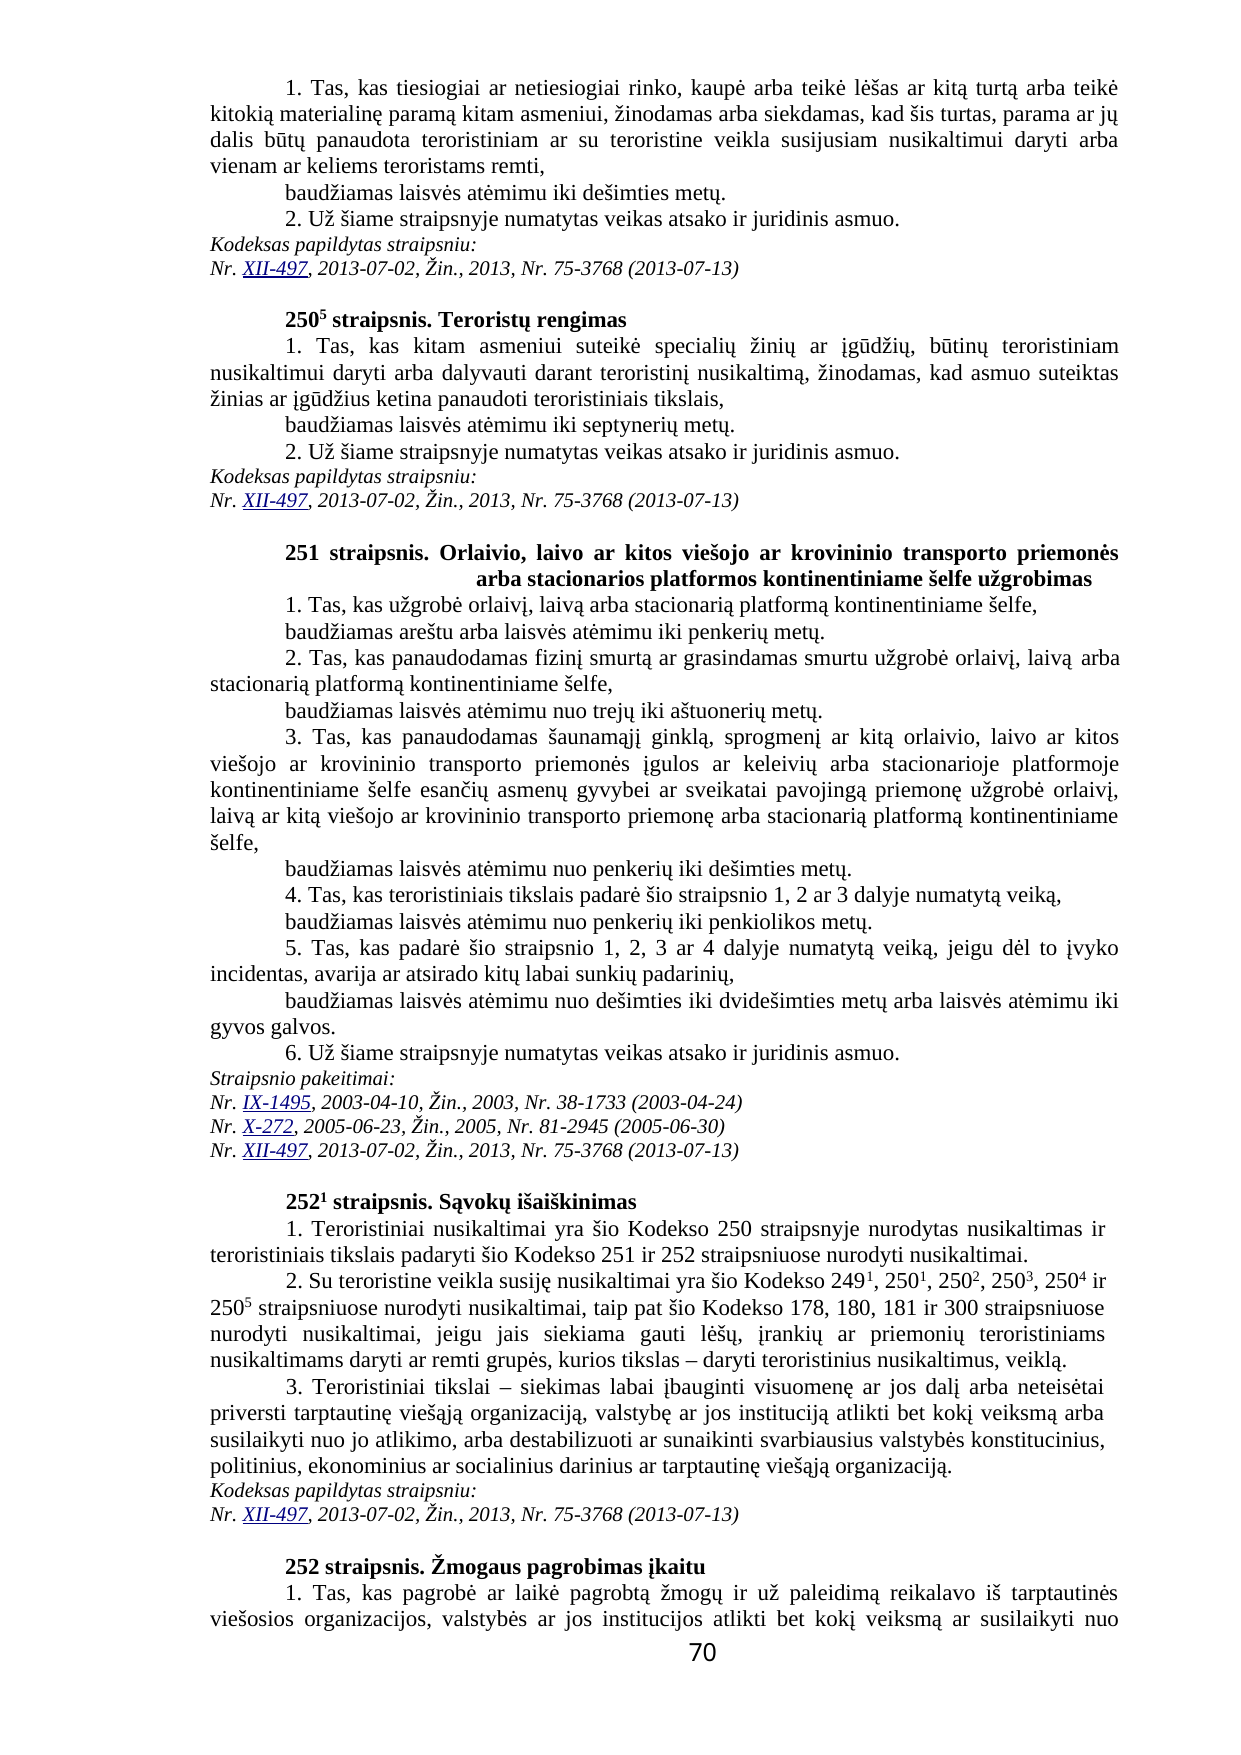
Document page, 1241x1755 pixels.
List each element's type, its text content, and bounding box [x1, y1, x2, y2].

text 5. Tas, kas padarė šio straipsnio 1, 2, 3 ar 4 dalyje numatytą veiką, jeigu dėl to įvyko incidentas, avarija ar atsirado kitų labai sunkių padarinių, [210, 934, 1120, 987]
text Kodeksas papildytas straipsniu: [210, 232, 1120, 256]
text baudžiamas laisvės atėmimu nuo penkerių iki penkiolikos metų. [210, 908, 1120, 934]
text 2. Su teroristine veikla susiję nusikaltimai yra šio Kodekso 2491, 2501, 2502, 2503, 2504 ir 2505 straipsniuose nurodyti nusikaltimai, taip pat šio Kodekso 178, 180, 181 ir 300 straipsniuose nurodyti nusikaltimai, jeigu jais siekiama gauti lėšų, įrankių ar priemonių teroristiniams nusikaltimams daryti ar remti grupės, kurios tikslas – daryti teroristinius nusikaltimus, veiklą. [210, 1267, 1106, 1373]
text baudžiamas laisvės atėmimu nuo dešimties iki dvidešimties metų arba laisvės atėmimu iki gyvos galvos. [210, 987, 1120, 1039]
text 3. Teroristiniai tikslai – siekimas labai įbauginti visuomenę ar jos dalį arba neteisėtai priversti tarptautinę viešąją organizaciją, valstybę ar jos instituciją atlikti bet kokį veiksmą arba susilaikyti nuo jo atlikimo, arba destabilizuoti ar sunaikinti svarbiausius valstybės konstitucinius, politinius, ekonominius ar socialinius darinius ar tarptautinę viešąją organizaciją. [210, 1373, 1106, 1478]
text 252 straipsnis. Žmogaus pagrobimas įkaitu [210, 1553, 1120, 1579]
text 1. Tas, kas kitam asmeniui suteikė specialių žinių ar įgūdžių, būtinų teroristiniam nusikaltimui daryti arba dalyvauti darant teroristinį nusikaltimą, žinodamas, kad asmuo suteiktas žinias ar įgūdžius ketina panaudoti teroristiniais tikslais, [210, 332, 1120, 412]
text Kodeksas papildytas straipsniu: [210, 1478, 1120, 1502]
text baudžiamas laisvės atėmimu nuo penkerių iki dešimties metų. [210, 855, 1120, 881]
text 251 straipsnis. Orlaivio, laivo ar kitos viešojo ar krovininio transporto priemonės arba stacionarios platformos kontinentiniame šelfe užgrobimas [285, 539, 1120, 591]
text baudžiamas laisvės atėmimu iki septynerių metų. [210, 412, 1120, 438]
text baudžiamas laisvės atėmimu iki dešimties metų. [210, 179, 1120, 205]
text 2. Už šiame straipsnyje numatytas veikas atsako ir juridinis asmuo. [210, 205, 1120, 232]
text 2521 straipsnis. Sąvokų išaiškinimas [210, 1188, 1106, 1215]
text 2. Tas, kas panaudodamas fizinį smurtą ar grasindamas smurtu užgrobė orlaivį, laivą arba stacionarią platformą kontinentiniame šelfe, [210, 644, 1120, 697]
text Kodeksas papildytas straipsniu: [210, 464, 1120, 488]
text 2. Už šiame straipsnyje numatytas veikas atsako ir juridinis asmuo. [210, 438, 1120, 464]
text Nr. XII-497, 2013-07-02, Žin., 2013, Nr. 75-3768 (2013-07-13) [210, 488, 1120, 512]
text 3. Tas, kas panaudodamas šaunamąjį ginklą, sprogmenį ar kitą orlaivio, laivo ar kitos viešojo ar krovininio transporto priemonės įgulos ar keleivių arba stacionarioje platformoje kontinentiniame šelfe esančių asmenų gyvybei ar sveikatai pavojingą priemonę užgrobė orlaivį, laivą ar kitą viešojo ar krovininio transporto priemonę arba stacionarią platformą kontinentiniame šelfe, [210, 723, 1120, 855]
text 1. Teroristiniai nusikaltimai yra šio Kodekso 250 straipsnyje nurodytas nusikaltimas ir teroristiniais tikslais padaryti šio Kodekso 251 ir 252 straipsniuose nurodyti nusikaltimai. [210, 1215, 1106, 1267]
text Nr. XII-497, 2013-07-02, Žin., 2013, Nr. 75-3768 (2013-07-13) [210, 1138, 1120, 1162]
text 1. Tas, kas pagrobė ar laikė pagrobtą žmogų ir už paleidimą reikalavo iš tarptautinės viešosios organizacijos, valstybės ar jos institucijos atlikti bet kokį veiksmą ar susilaikyti nuo [210, 1579, 1120, 1632]
text 6. Už šiame straipsnyje numatytas veikas atsako ir juridinis asmuo. [210, 1039, 1120, 1066]
text Nr. IX-1495, 2003-04-10, Žin., 2003, Nr. 38-1733 (2003-04-24) [210, 1090, 1120, 1114]
text 2505 straipsnis. Teroristų rengimas [210, 306, 1120, 332]
text Nr. X-272, 2005-06-23, Žin., 2005, Nr. 81-2945 (2005-06-30) [210, 1114, 1120, 1138]
text 1. Tas, kas užgrobė orlaivį, laivą arba stacionarią platformą kontinentiniame šelfe, [210, 591, 1120, 618]
text baudžiamas areštu arba laisvės atėmimu iki penkerių metų. [210, 618, 1120, 644]
text Nr. XII-497, 2013-07-02, Žin., 2013, Nr. 75-3768 (2013-07-13) [210, 1502, 1120, 1526]
text Nr. XII-497, 2013-07-02, Žin., 2013, Nr. 75-3768 (2013-07-13) [210, 256, 1120, 280]
text baudžiamas laisvės atėmimu nuo trejų iki aštuonerių metų. [210, 697, 1120, 723]
text 1. Tas, kas tiesiogiai ar netiesiogiai rinko, kaupė arba teikė lėšas ar kitą turtą arba teikė kitokią materialinę paramą kitam asmeniui, žinodamas arba siekdamas, kad šis turtas, parama ar jų dalis būtų panaudota teroristiniam ar su teroristine veikla susijusiam nusikaltimui daryti arba vienam ar keliems teroristams remti, [210, 73, 1120, 179]
text Straipsnio pakeitimai: [210, 1066, 1120, 1090]
text 4. Tas, kas teroristiniais tikslais padarė šio straipsnio 1, 2 ar 3 dalyje numatytą veiką, [210, 881, 1120, 908]
